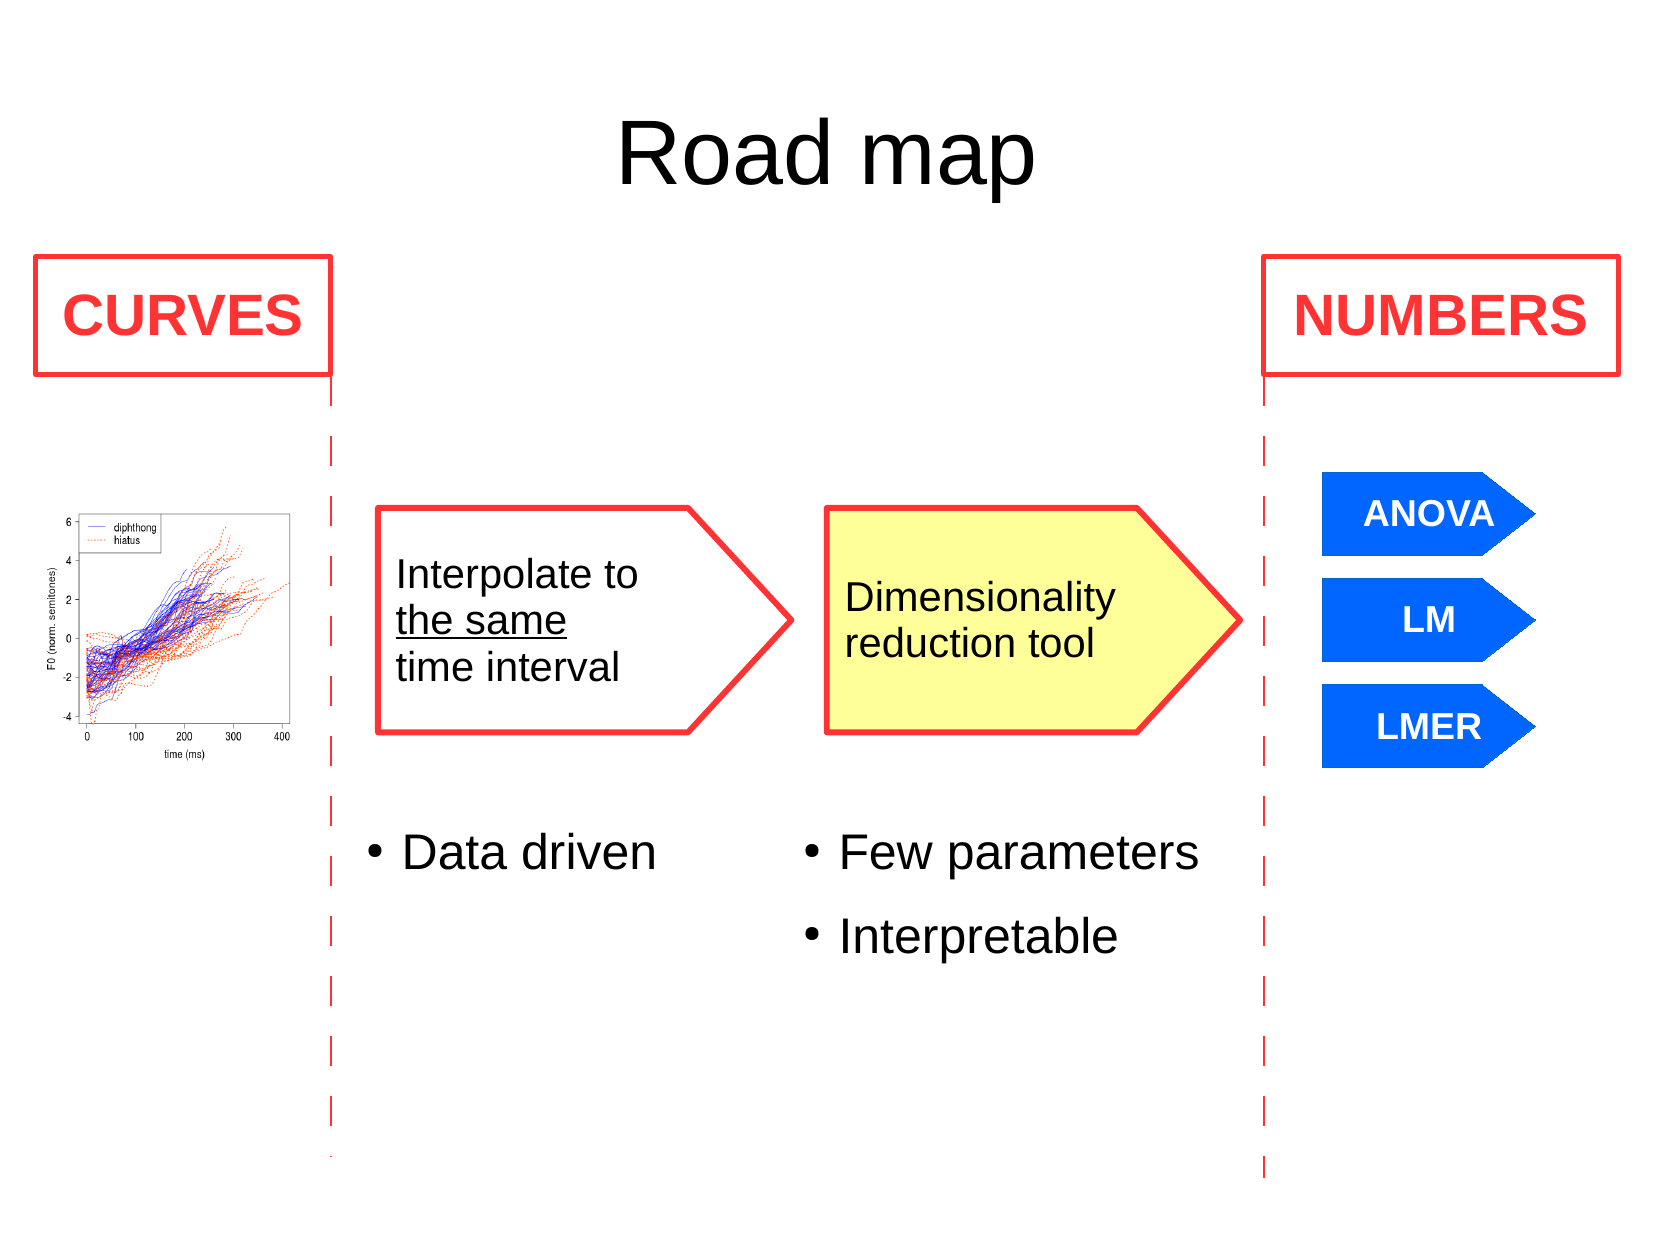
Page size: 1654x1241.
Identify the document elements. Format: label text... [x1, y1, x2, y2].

text_box LMER [1322, 684, 1536, 768]
text_box Interpolate to the same time interval [377, 507, 792, 733]
text_box NUMBERS [1263, 256, 1619, 375]
picture [47, 507, 296, 768]
title Road map [82, 49, 1571, 257]
text_box Few parameters Interpretable [803, 791, 1241, 969]
text_box CURVES [35, 256, 331, 375]
text_box LM [1322, 578, 1536, 662]
text_box Data driven [366, 791, 803, 886]
text_box Dimensionality reduction tool [826, 507, 1241, 733]
text_box ANOVA [1322, 472, 1536, 556]
